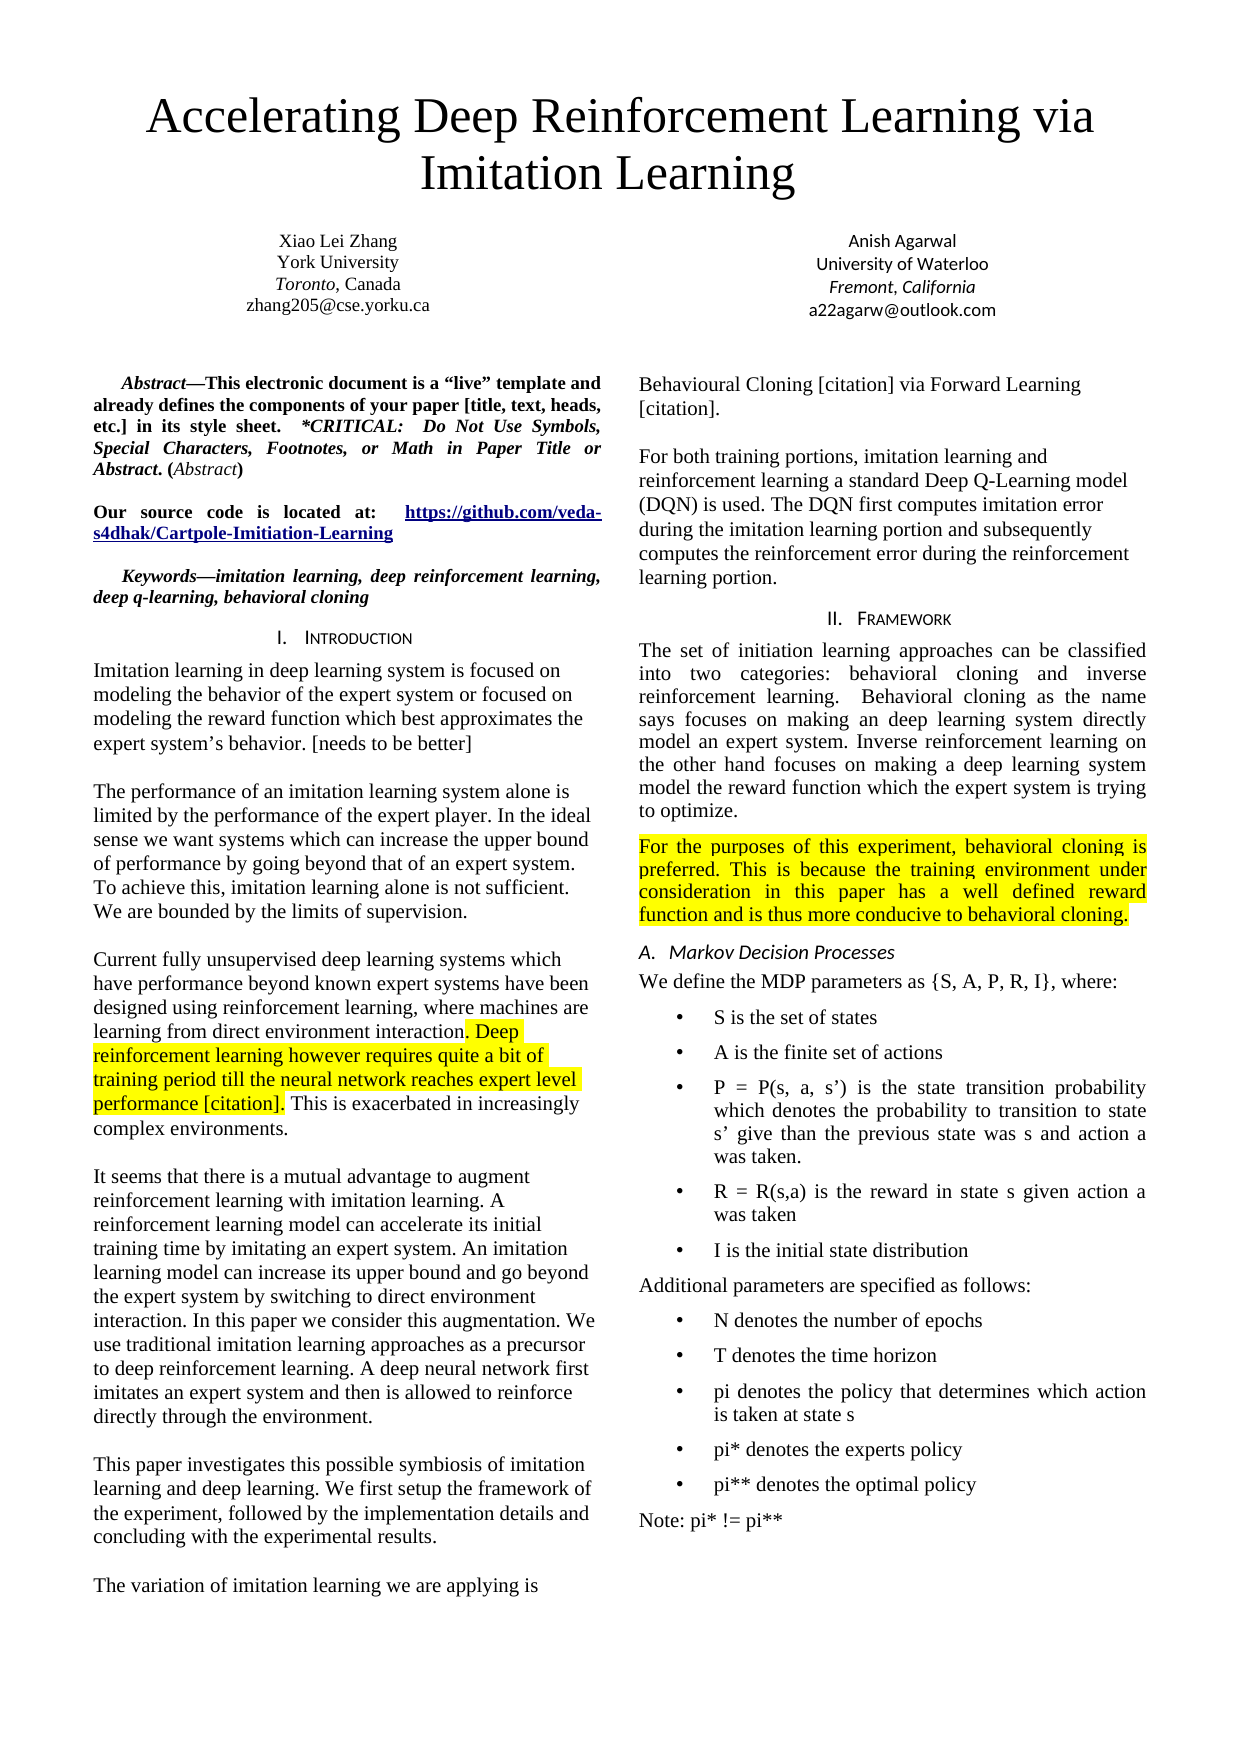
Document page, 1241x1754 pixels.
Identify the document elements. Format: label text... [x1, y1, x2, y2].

text The set of initiation learning approaches can be classified into two categories: behavioral cloning and inverse reinforcement learning. Behavioral cloning as the name says focuses on making an deep learning system directly model an expert system. Inverse reinforcement learning on the other hand focuses on making a deep learning system model the reward function which the expert system is trying to optimize. [639, 639, 1147, 822]
list T denotes the time horizon [676, 1345, 1147, 1367]
text Behavioural Cloning [citation] via Forward Learning [citation]. [639, 372, 1147, 420]
list I is the initial state distribution [676, 1239, 1147, 1262]
text Accelerating Deep Reinforcement Learning via Imitation Learning [93, 85, 1147, 200]
list pi denotes the policy that determines which action is taken at state s [676, 1380, 1147, 1426]
text It seems that there is a mutual advantage to augment reinforcement learning with imitation learning. A reinforcement learning model can accelerate its initial training time by imitating an expert system. An imitation learning model can increase its upper bound and go beyond the expert system by switching to direct environment interaction. In this paper we consider this augmentation. We use traditional imitation learning approaches as a precursor to deep reinforcement learning. A deep neural network first imitates an expert system and then is allowed to reinforce directly through the environment. [93, 1163, 601, 1428]
text This paper investigates this possible symbiosis of imitation learning and deep learning. We first setup the framework of the experiment, followed by the implementation details and concluding with the experimental results. [93, 1452, 601, 1548]
list N denotes the number of epochs [676, 1309, 1147, 1332]
text The performance of an imitation learning system alone is limited by the performance of the expert player. In the ideal sense we want systems which can increase the upper bound of performance by going beyond that of an expert system. To achieve this, imitation learning alone is not sufficient. We are bounded by the limits of supervision. [93, 778, 601, 923]
text University of Waterloo Fremont, California a22agarw@outlook.com [658, 252, 1147, 321]
subtitle Markov Decision Processes [639, 939, 1147, 964]
text The variation of imitation learning we are applying is [93, 1573, 601, 1597]
text Note: pi* != pi** [639, 1509, 1147, 1532]
text Abstract—This electronic document is a “live” template and already defines the components of your paper [title, text, heads, etc.] in its style sheet. *CRITICAL: Do Not Use Symbols, Special Characters, Footnotes, or Math in Paper Title or Abstract. (Abstract) [93, 372, 601, 480]
text Keywords—imitation learning, deep reinforcement learning, deep q-learning, behavioral cloning [93, 565, 601, 608]
text For both training portions, imitation learning and reinforcement learning a standard Deep Q-Learning model (DQN) is used. The DQN first computes imitation error during the imitation learning portion and subsequently computes the reinforcement error during the reinforcement learning portion. [639, 444, 1147, 589]
subtitle Introduction [93, 624, 601, 650]
text We define the MDP parameters as {S, A, P, R, I}, where: [639, 971, 1147, 993]
text For the purposes of this experiment, behavioral cloning is preferred. This is because the training environment under consideration in this paper has a well defined reward function and is thus more conducive to behavioral cloning. [639, 835, 1147, 926]
list R = R(s,a) is the reward in state s given action a was taken [676, 1181, 1147, 1226]
subtitle Framework [639, 605, 1147, 631]
text Imitation learning in deep learning system is focused on modeling the behavior of the expert system or focused on modeling the reward function which best approximates the expert system’s behavior. [needs to be better] [93, 658, 601, 754]
list pi* denotes the experts policy [676, 1438, 1147, 1461]
text Additional parameters are specified as follows: [639, 1274, 1147, 1297]
text Our source code is located at: https://github.com/veda-s4dhak/Cartpole-Imitiation-Learning [93, 501, 601, 544]
text Anish Agarwal [658, 229, 1147, 252]
list P = P(s, a, s’) is the state transition probability which denotes the probability to transition to state s’ give than the previous state was s and action a was taken. [676, 1076, 1147, 1168]
text Xiao Lei Zhang York University Toronto, Canada zhang205@cse.yorku.ca [93, 229, 583, 316]
list A is the finite set of actions [676, 1041, 1147, 1064]
list S is the set of states [676, 1006, 1147, 1029]
list pi** denotes the optimal policy [676, 1473, 1147, 1496]
text Current fully unsupervised deep learning systems which have performance beyond known expert systems have been designed using reinforcement learning, where machines are learning from direct environment interaction. Deep reinforcement learning however requires quite a bit of training period till the neural network reaches expert level performance [citation]. This is exacerbated in increasingly complex environments. [93, 947, 601, 1139]
